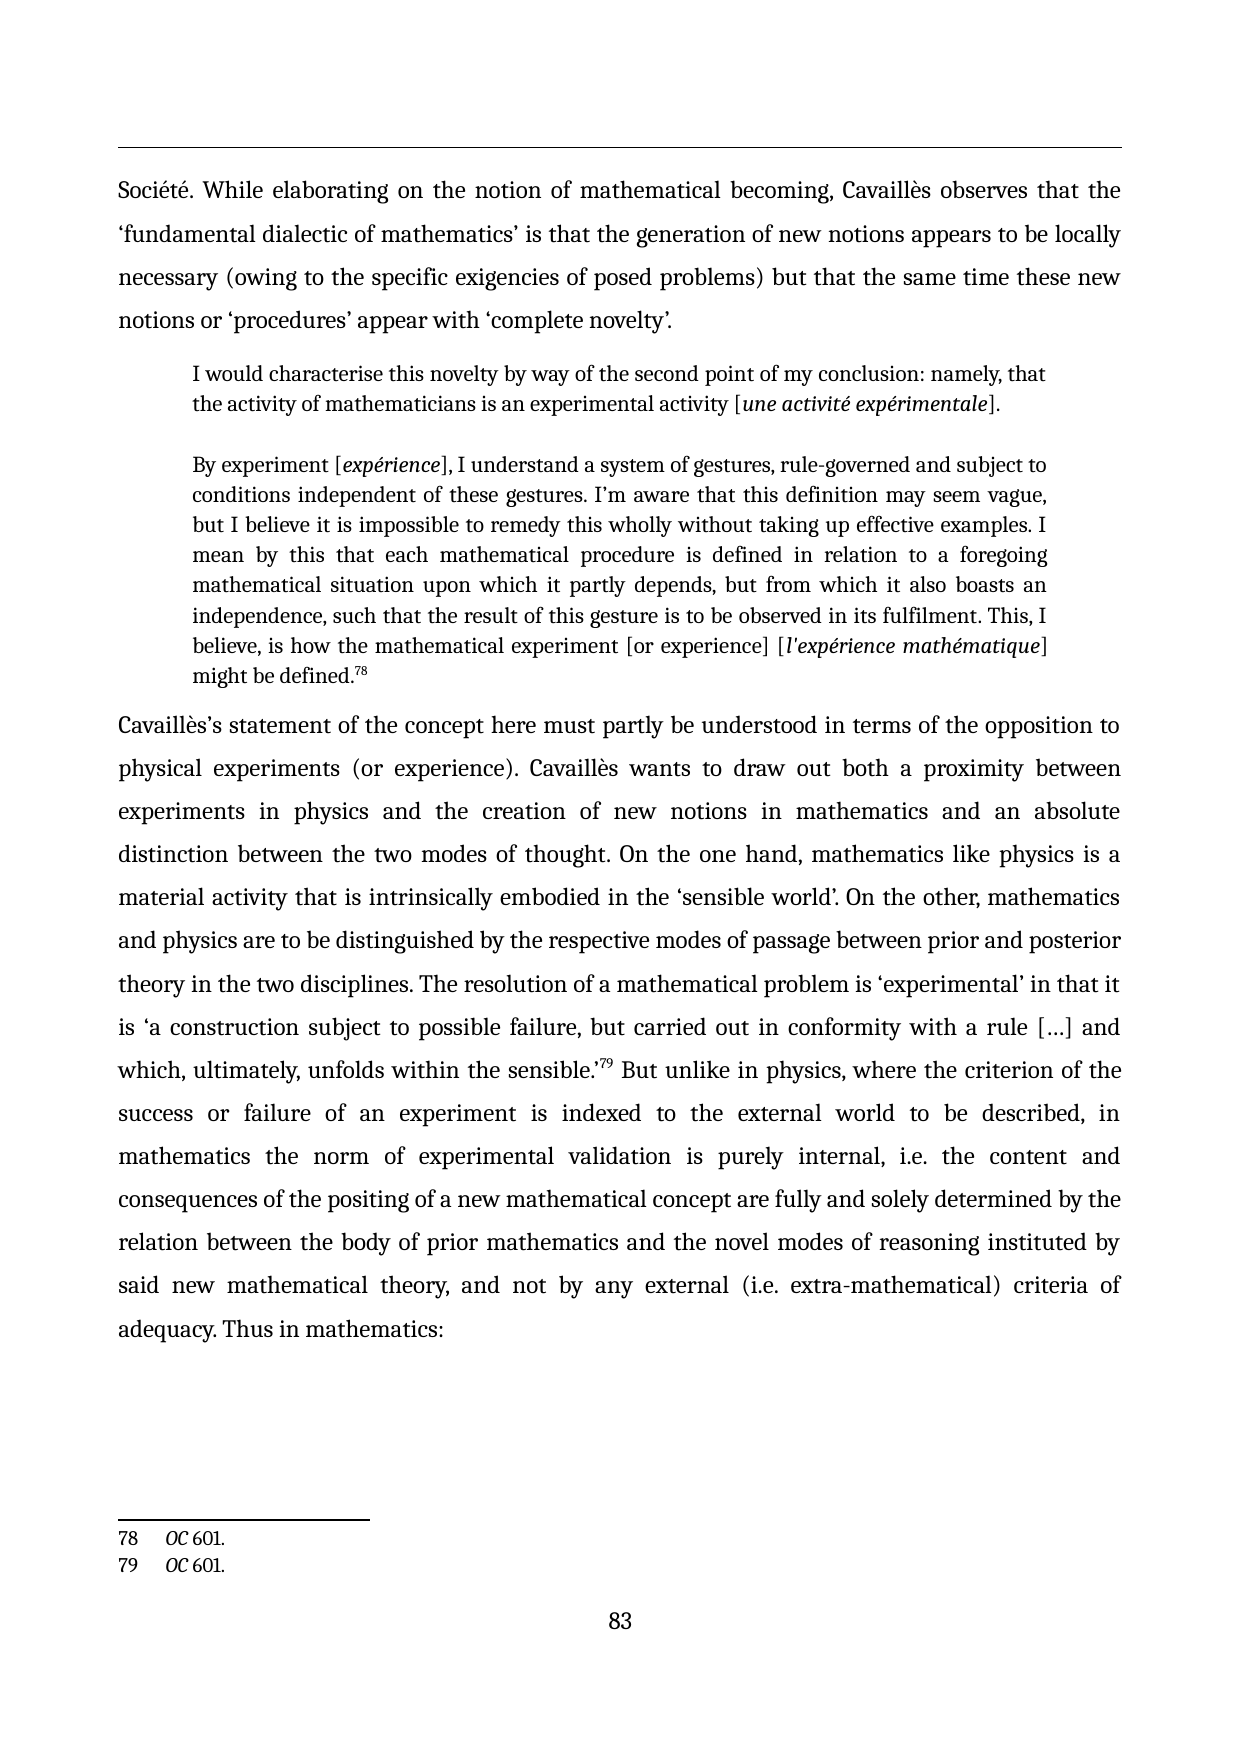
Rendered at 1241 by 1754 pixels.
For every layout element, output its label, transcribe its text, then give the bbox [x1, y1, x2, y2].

text I would characterise this novelty by way of the second point of my conclusion: namely, that the activity of mathematicians is an experimental activity [une activité expérimentale]. [192, 361, 1048, 417]
text Société. While elaborating on the notion of mathematical becoming, Cavaillès observes that the ‘fundamental dialectic of mathematics’ is that the generation of new notions appears to be locally necessary (owing to the specific exigencies of posed problems) but that the same time these new notions or ‘procedures’ appear with ‘complete novelty’. [118, 176, 1122, 334]
text OC 601. [118, 1554, 1122, 1578]
text OC 601. [118, 1526, 1122, 1550]
text Cavaillès’s statement of the concept here must partly be understood in terms of the opposition to physical experiments (or experience). Cavaillès wants to draw out both a proximity between experiments in physics and the creation of new notions in mathematics and an absolute distinction between the two modes of thought. On the one hand, mathematics like physics is a material activity that is intrinsically embodied in the ‘sensible world’. On the other, mathematics and physics are to be distinguished by the respective modes of passage between prior and posterior theory in the two disciplines. The resolution of a mathematical problem is ‘experimental’ in that it is ‘a construction subject to possible failure, but carried out in conformity with a rule […] and which, ultimately, unfolds within the sensible.’ But unlike in physics, where the criterion of the success or failure of an experiment is indexed to the external world to be described, in mathematics the norm of experimental validation is purely internal, i.e. the content and consequences of the positing of a new mathematical concept are fully and solely determined by the relation between the body of prior mathematics and the novel modes of reasoning instituted by said new mathematical theory, and not by any external (i.e. extra-mathematical) criteria of adequacy. Thus in mathematics: [118, 711, 1122, 1343]
text By experiment [expérience], I understand a system of gestures, rule-governed and subject to conditions independent of these gestures. I’m aware that this definition may seem vague, but I believe it is impossible to remedy this wholly without taking up effective examples. I mean by this that each mathematical procedure is defined in relation to a foregoing mathematical situation upon which it partly depends, but from which it also boasts an independence, such that the result of this gesture is to be observed in its fulfilment. This, I believe, is how the mathematical experiment [or experience] [l'expérience mathématique] might be defined. [192, 451, 1048, 689]
